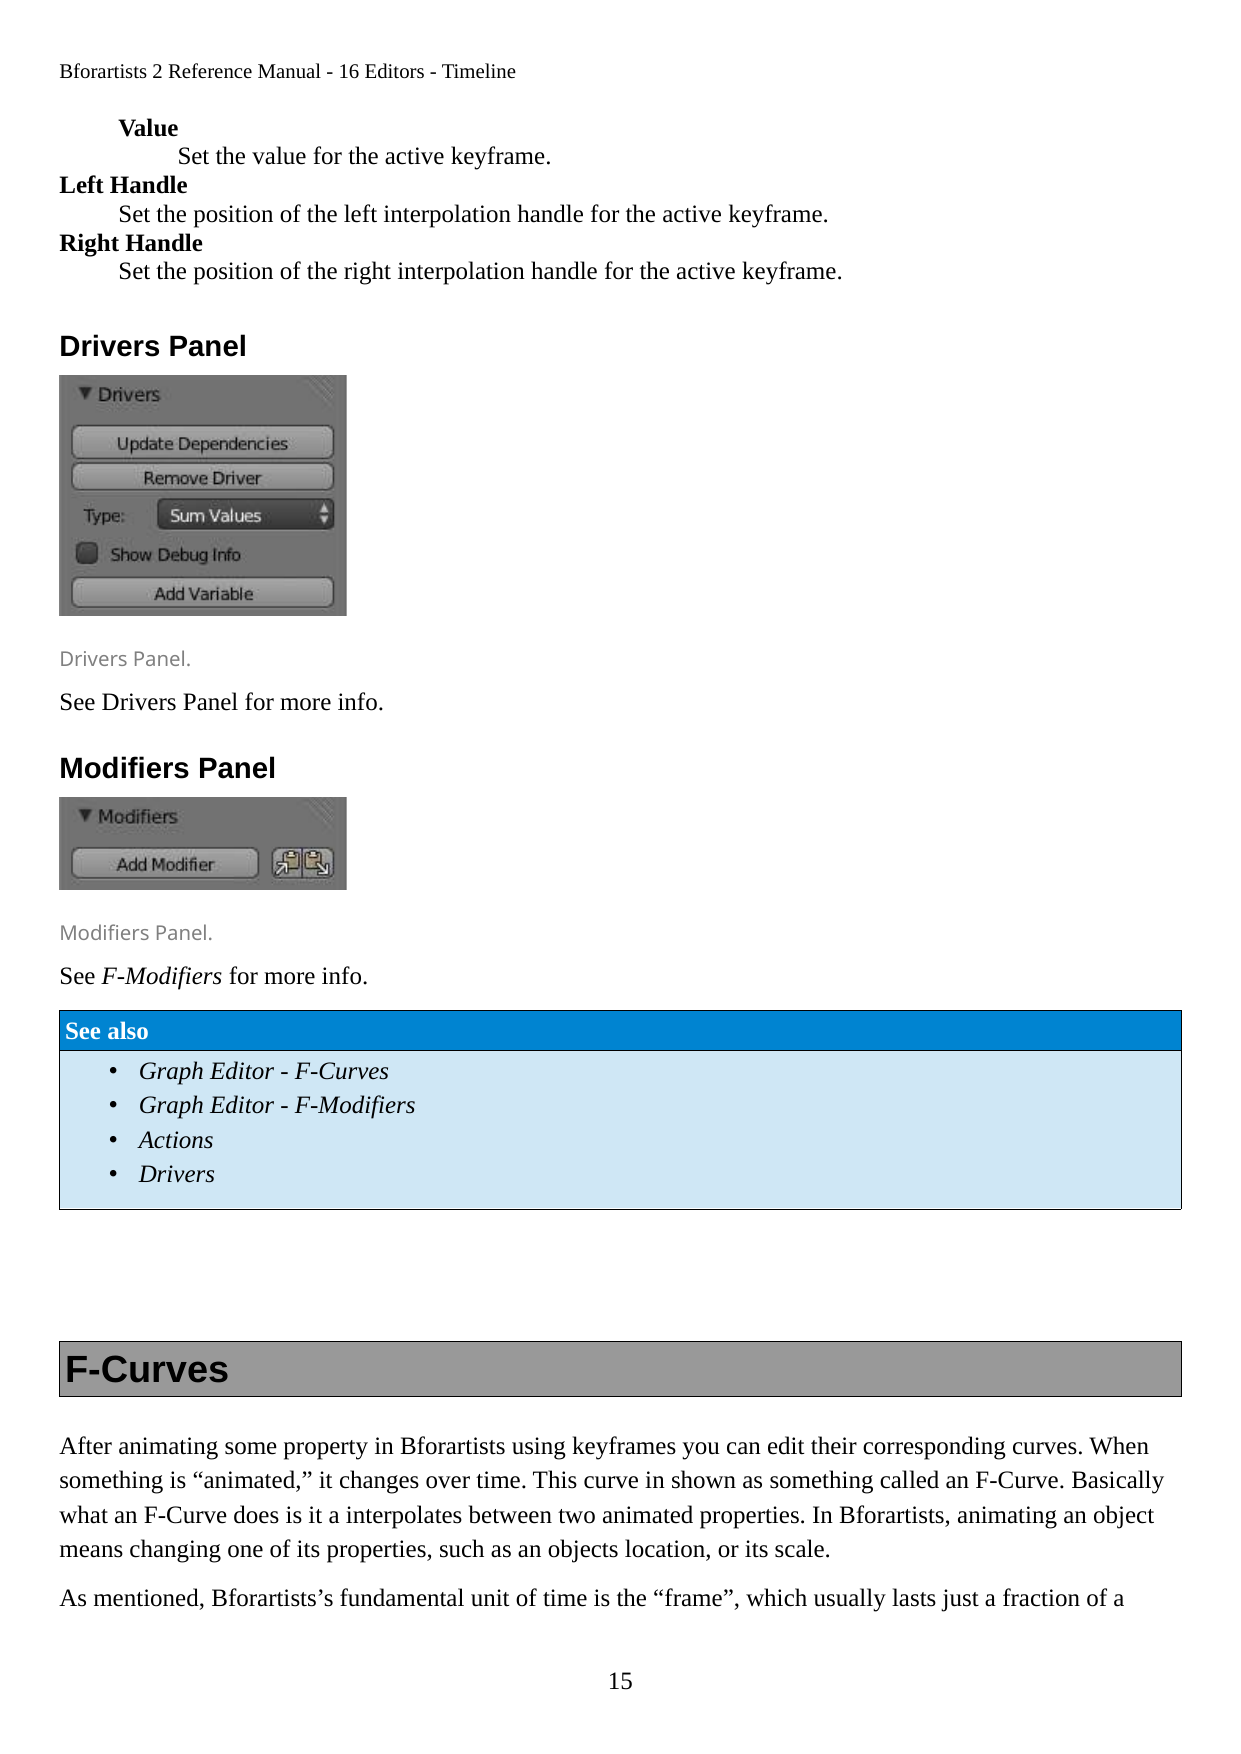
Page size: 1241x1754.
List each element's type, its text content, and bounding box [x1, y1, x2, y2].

text After animating some property in Bforartists using keyframes you can edit their corresponding curves. When something is “animated,” it changes over time. This curve in shown as something called an F-Curve. Basically what an F-Curve does is it a interpolates between two animated properties. In Bforartists, animating an object means changing one of its properties, such as an objects location, or its scale. [59, 1431, 1181, 1563]
list Set the position of the right interpolation handle for the active keyframe. [118, 256, 1181, 285]
picture [59, 797, 347, 890]
text See Drivers Panel for more info. [59, 687, 1181, 716]
table_header F-Curves [60, 1342, 1181, 1396]
subtitle Value [118, 113, 1181, 141]
text As mentioned, Bforartists’s fundamental unit of time is the “frame”, which usually lasts just a fraction of a [59, 1583, 1181, 1612]
text Drivers Panel. [59, 641, 1181, 673]
table_cell Graph Editor - F-Curves Graph Editor - F-Modifiers Actions Drivers [60, 1051, 1181, 1208]
text Modifiers Panel. [59, 915, 1181, 946]
subtitle Drivers Panel [59, 329, 1181, 363]
text See F-Modifiers for more info. [59, 961, 1181, 989]
subtitle Right Handle [59, 228, 1181, 256]
subtitle Modifiers Panel [59, 751, 1181, 785]
subtitle Left Handle [59, 170, 1181, 199]
picture [59, 375, 347, 616]
list Set the value for the active keyframe. [177, 141, 1181, 170]
list Set the position of the left interpolation handle for the active keyframe. [118, 199, 1181, 228]
table_header See also [60, 1011, 1181, 1050]
